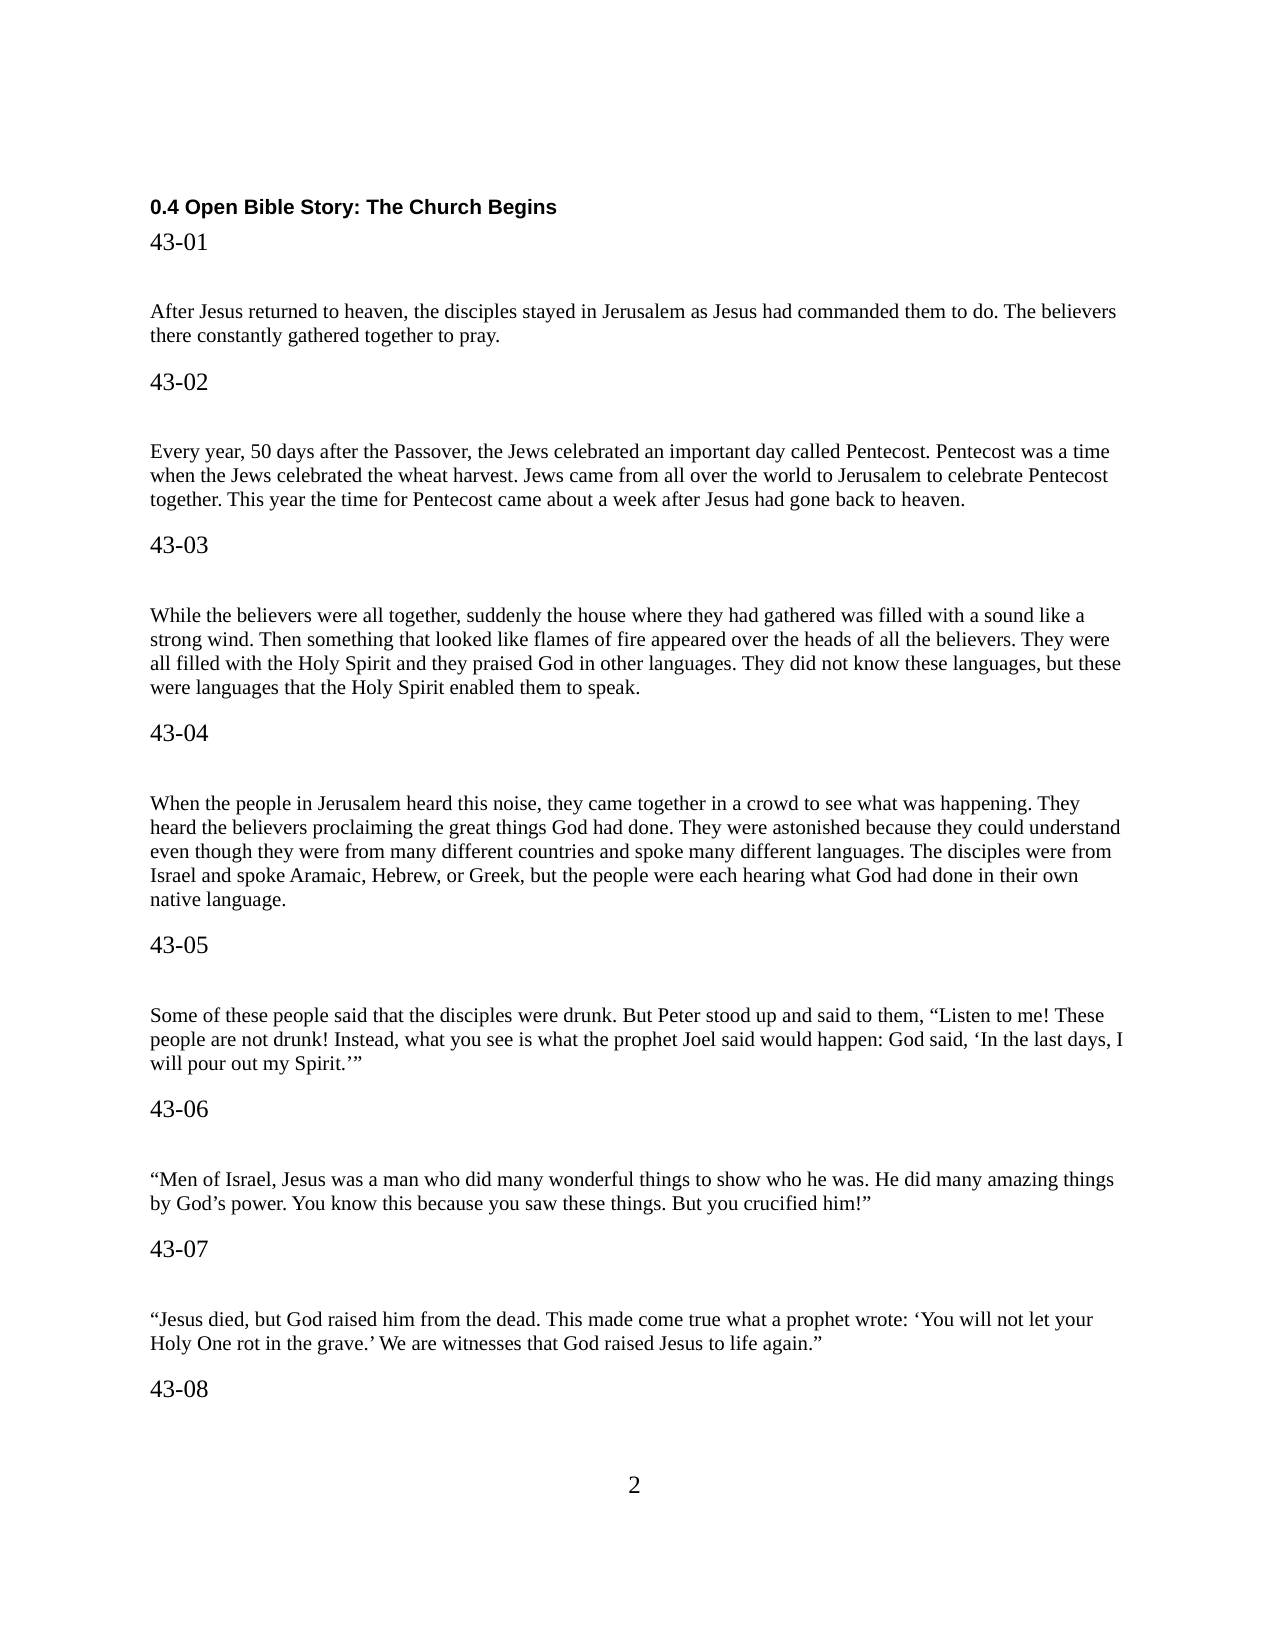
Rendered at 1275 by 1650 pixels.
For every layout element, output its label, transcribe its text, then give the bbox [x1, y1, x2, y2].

subtitle 43-04 [150, 718, 1125, 747]
subtitle 43-01 [150, 227, 1125, 255]
text Every year, 50 days after the Passover, the Jews celebrated an important day called Pentecost. Pentecost was a time when the Jews celebrated the wheat harvest. Jews came from all over the world to Jerusalem to celebrate Pentecost together. This year the time for Pentecost came about a week after Jesus had gone back to heaven. [150, 439, 1125, 511]
text After Jesus returned to heaven, the disciples stayed in Jerusalem as Jesus had commanded them to do. The believers there constantly gathered together to pray. [150, 299, 1125, 347]
subtitle 43-07 [150, 1234, 1125, 1263]
subtitle 43-02 [150, 367, 1125, 395]
subtitle 43-06 [150, 1094, 1125, 1123]
text “Jesus died, but God raised him from the dead. This made come true what a prophet wrote: ‘You will not let your Holy One rot in the grave.’ We are witnesses that God raised Jesus to life again.” [150, 1307, 1125, 1355]
text When the people in Jerusalem heard this noise, they came together in a crowd to see what was happening. They heard the believers proclaiming the great things God had done. They were astonished because they could understand even though they were from many different countries and spoke many different languages. The disciples were from Israel and spoke Aramaic, Hebrew, or Greek, but the people were each hearing what God had done in their own native language. [150, 791, 1125, 911]
text “Men of Israel, Jesus was a man who did many wonderful things to show who he was. He did many amazing things by God’s power. You know this because you saw these things. But you crucified him!” [150, 1167, 1125, 1215]
subtitle 43-08 [150, 1374, 1125, 1403]
subtitle 43-03 [150, 531, 1125, 559]
text While the believers were all together, suddenly the house where they had gathered was filled with a sound like a strong wind. Then something that looked like flames of fire appeared over the heads of all the believers. They were all filled with the Holy Spirit and they praised God in other languages. They did not know these languages, but these were languages that the Holy Spirit enabled them to speak. [150, 603, 1125, 699]
subtitle 43-05 [150, 931, 1125, 959]
subtitle 0.4 Open Bible Story: The Church Begins [150, 195, 1125, 219]
text Some of these people said that the disciples were drunk. But Peter stood up and said to them, “Listen to me! These people are not drunk! Instead, what you see is what the prophet Joel said would happen: God said, ‘In the last days, I will pour out my Spirit.’” [150, 1003, 1125, 1075]
